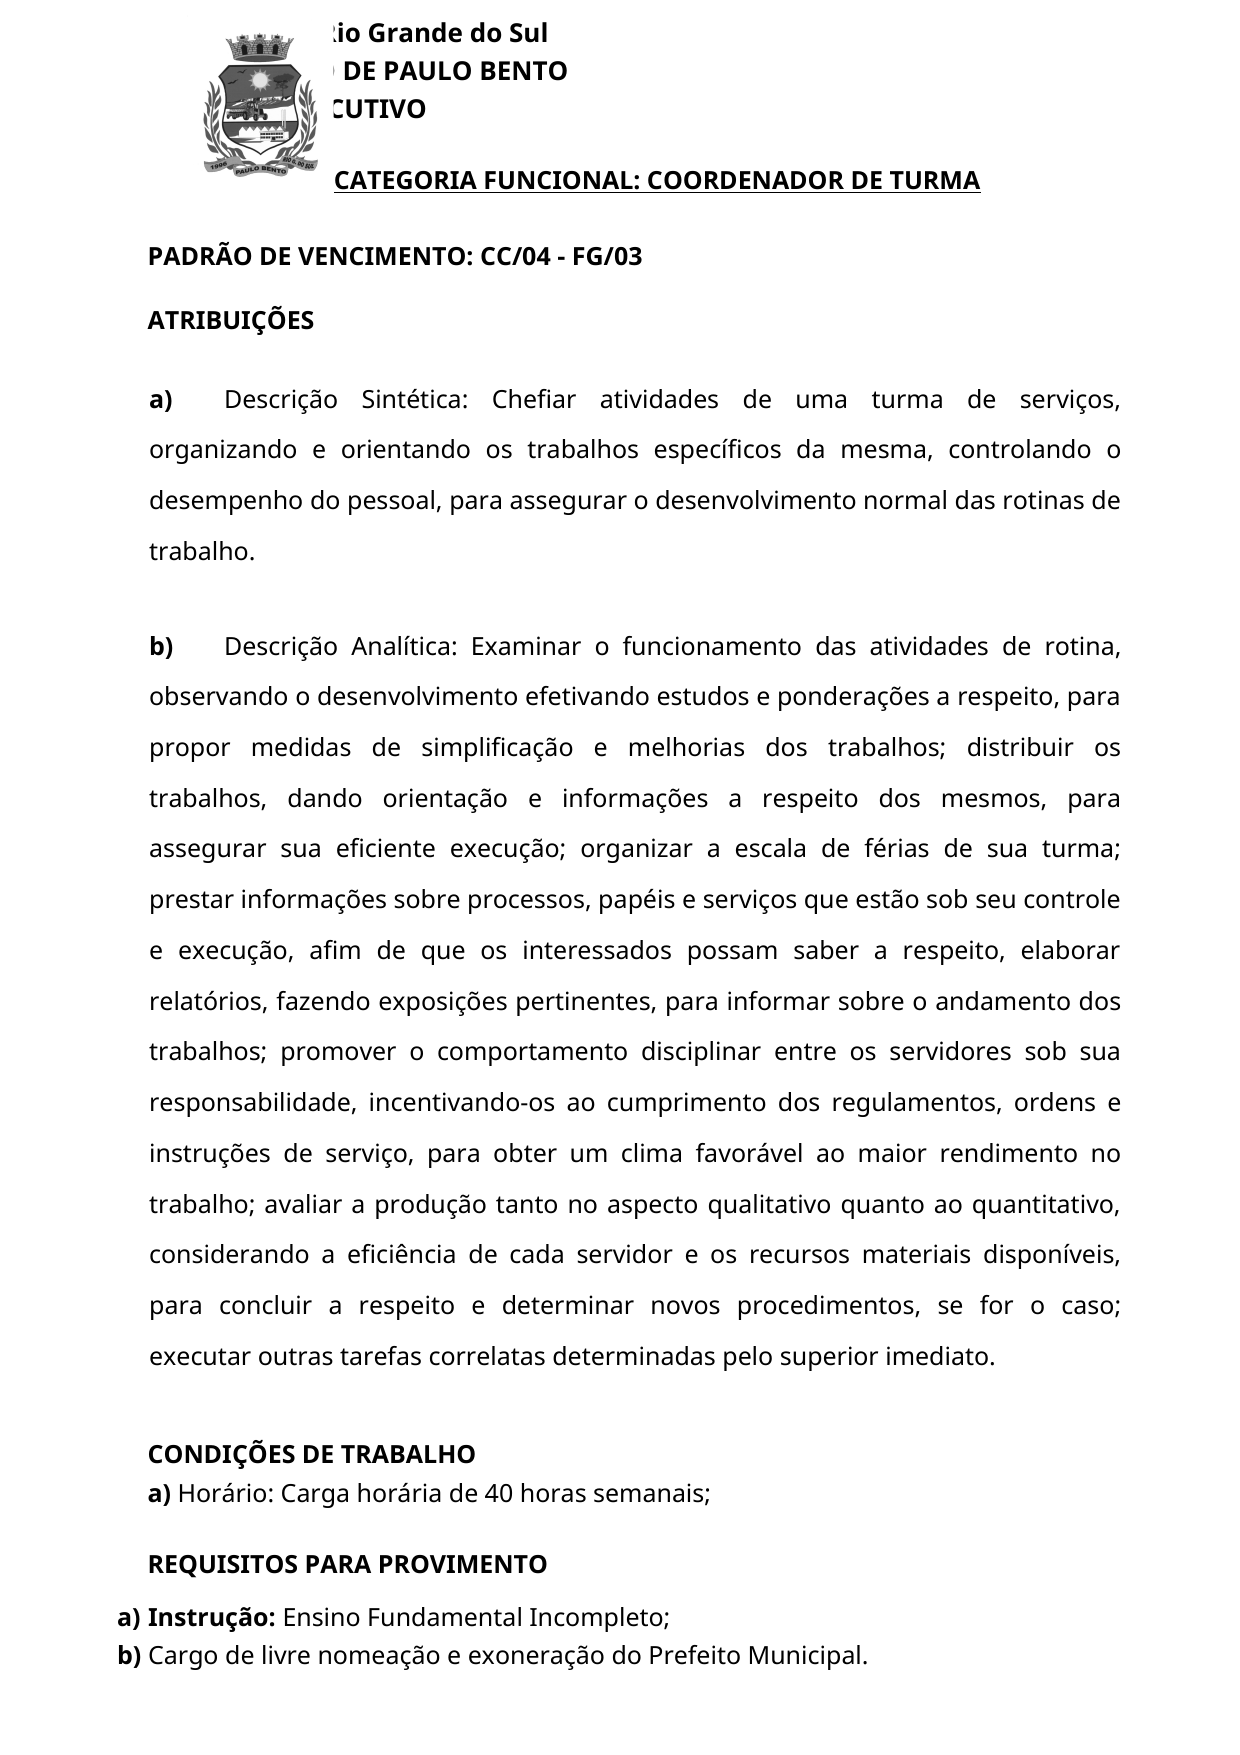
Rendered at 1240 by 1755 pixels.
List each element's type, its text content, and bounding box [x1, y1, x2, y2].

text ATRIBUIÇÕES [147, 303, 1122, 337]
list Descrição Analítica: Examinar o funcionamento das atividades de rotina, observando o desenvolvimento efetivando estudos e ponderações a respeito, para propor medidas de simplificação e melhorias dos trabalhos; distribuir os trabalhos, dando orientação e informações a respeito dos mesmos, para assegurar sua eficiente execução; organizar a escala de férias de sua turma; prestar informações sobre processos, papéis e serviços que estão sob seu controle e execução, afim de que os interessados possam saber a respeito, elaborar relatórios, fazendo exposições pertinentes, para informar sobre o andamento dos trabalhos; promover o comportamento disciplinar entre os servidores sob sua responsabilidade, incentivando-os ao cumprimento dos regulamentos, ordens e instruções de serviço, para obter um clima favorável ao maior rendimento no trabalho; avaliar a produção tanto no aspecto qualitativo quanto ao quantitativo, considerando a eficiência de cada servidor e os recursos materiais disponíveis, para concluir a respeito e determinar novos procedimentos, se for o caso; executar outras tarefas correlatas determinadas pelo superior imediato. [149, 628, 1122, 1372]
list Instrução: Ensino Fundamental Incompleto; [117, 1600, 1122, 1634]
list Cargo de livre nomeação e exoneração do Prefeito Municipal. [117, 1637, 1122, 1671]
text PADRÃO DE VENCIMENTO: CC/04 - FG/03 [147, 239, 1122, 273]
text REQUISITOS PARA PROVIMENTO [147, 1547, 1122, 1581]
text a) Horário: Carga horária de 40 horas semanais; [147, 1475, 1122, 1509]
text [147, 163, 187, 197]
list Descrição Sintética: Chefiar atividades de uma turma de serviços, organizando e orientando os trabalhos específicos da mesma, controlando o desempenho do pessoal, para assegurar o desenvolvimento normal das rotinas de trabalho. [149, 381, 1122, 567]
text CONDIÇÕES DE TRABALHO [147, 1437, 1122, 1471]
text CATEGORIA FUNCIONAL: COORDENADOR DE TURMA [334, 163, 1122, 197]
